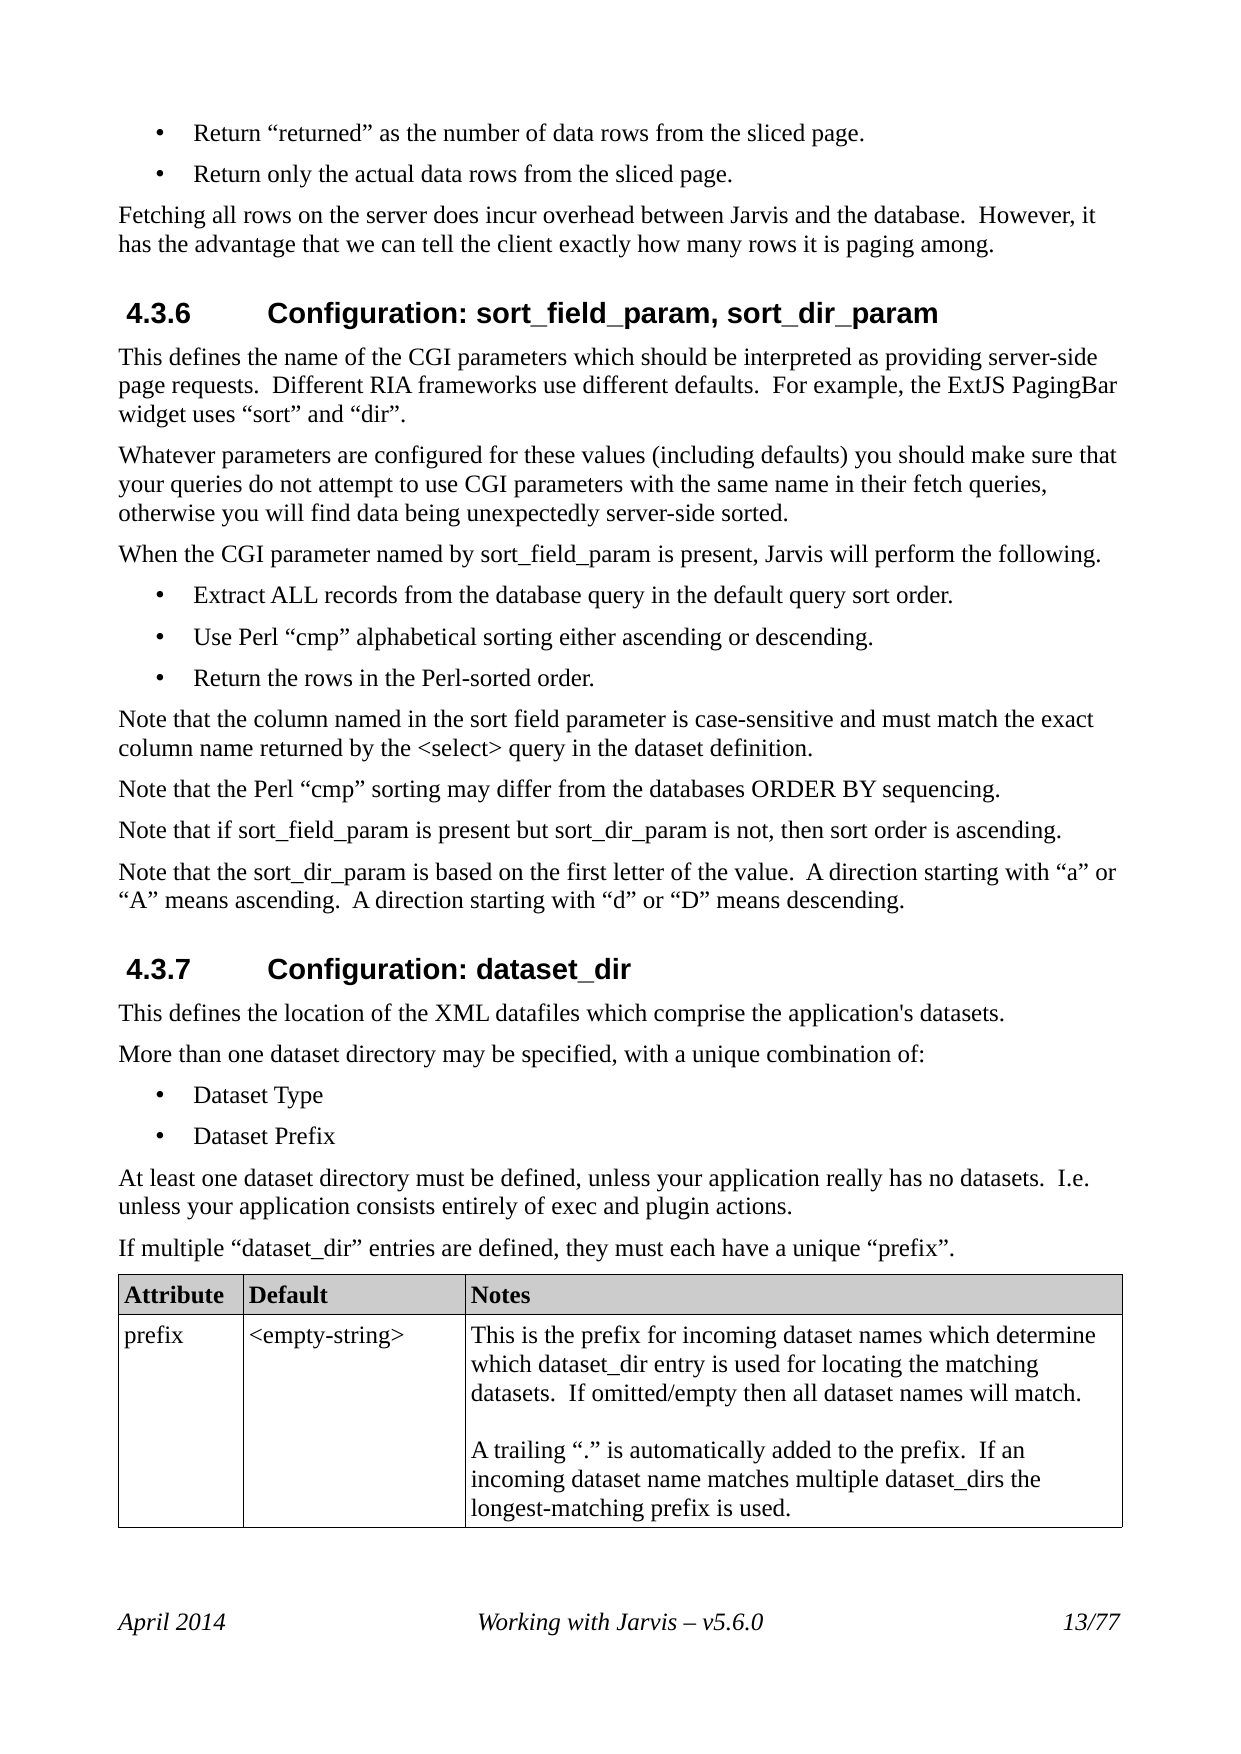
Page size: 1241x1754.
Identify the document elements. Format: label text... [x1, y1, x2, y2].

list Return only the actual data rows from the sliced page. [156, 159, 1122, 188]
table_header Attribute [119, 1275, 243, 1314]
list Return the rows in the Perl-sorted order. [156, 663, 1122, 692]
text At least one dataset directory must be defined, unless your application really has no datasets. I.e. unless your application consists entirely of exec and plugin actions. [118, 1163, 1122, 1220]
text Note that the column named in the sort field parameter is case-sensitive and must match the exact column name returned by the <select> query in the dataset definition. [118, 704, 1122, 762]
text Fetching all rows on the server does incur overhead between Jarvis and the database. However, it has the advantage that we can tell the client exactly how many rows it is paging among. [118, 201, 1122, 258]
text When the CGI parameter named by sort_field_param is present, Jarvis will perform the following. [118, 539, 1122, 568]
subtitle Configuration: dataset_dir [118, 952, 1122, 985]
table_header Notes [466, 1275, 1122, 1314]
text Whatever parameters are configured for these values (including defaults) you should make sure that your queries do not attempt to use CGI parameters with the same name in their fetch queries, otherwise you will find data being unexpectedly server-side sorted. [118, 440, 1122, 527]
text If multiple “dataset_dir” entries are defined, they must each have a unique “prefix”. [118, 1233, 1122, 1261]
list Dataset Prefix [156, 1121, 1122, 1150]
table_cell This is the prefix for incoming dataset names which determine which dataset_dir entry is used for locating the matching datasets. If omitted/empty then all dataset names will match. A trailing “.” is automatically added to the prefix. If an incoming dataset name matches multiple dataset_dirs the longest-matching prefix is used. [466, 1315, 1122, 1527]
subtitle Configuration: sort_field_param, sort_dir_param [118, 296, 1122, 329]
table_header Default [244, 1275, 465, 1314]
text Note that the sort_dir_param is based on the first letter of the value. A direction starting with “a” or “A” means ascending. A direction starting with “d” or “D” means descending. [118, 857, 1122, 914]
text This defines the name of the CGI parameters which should be interpreted as providing server-side page requests. Different RIA frameworks use different defaults. For example, the ExtJS PagingBar widget uses “sort” and “dir”. [118, 342, 1122, 428]
text Note that the Perl “cmp” sorting may differ from the databases ORDER BY sequencing. [118, 774, 1122, 803]
text Note that if sort_field_param is present but sort_dir_param is not, then sort order is ascending. [118, 815, 1122, 844]
list Extract ALL records from the database query in the default query sort order. [156, 580, 1122, 609]
list Return “returned” as the number of data rows from the sliced page. [156, 118, 1122, 147]
list Use Perl “cmp” alphabetical sorting either ascending or descending. [156, 622, 1122, 650]
table_cell prefix [119, 1315, 243, 1527]
text This defines the location of the XML datafiles which comprise the application's datasets. [118, 998, 1122, 1026]
table_cell <empty-string> [244, 1315, 465, 1527]
list Dataset Type [156, 1080, 1122, 1109]
text More than one dataset directory may be specified, with a unique combination of: [118, 1039, 1122, 1068]
